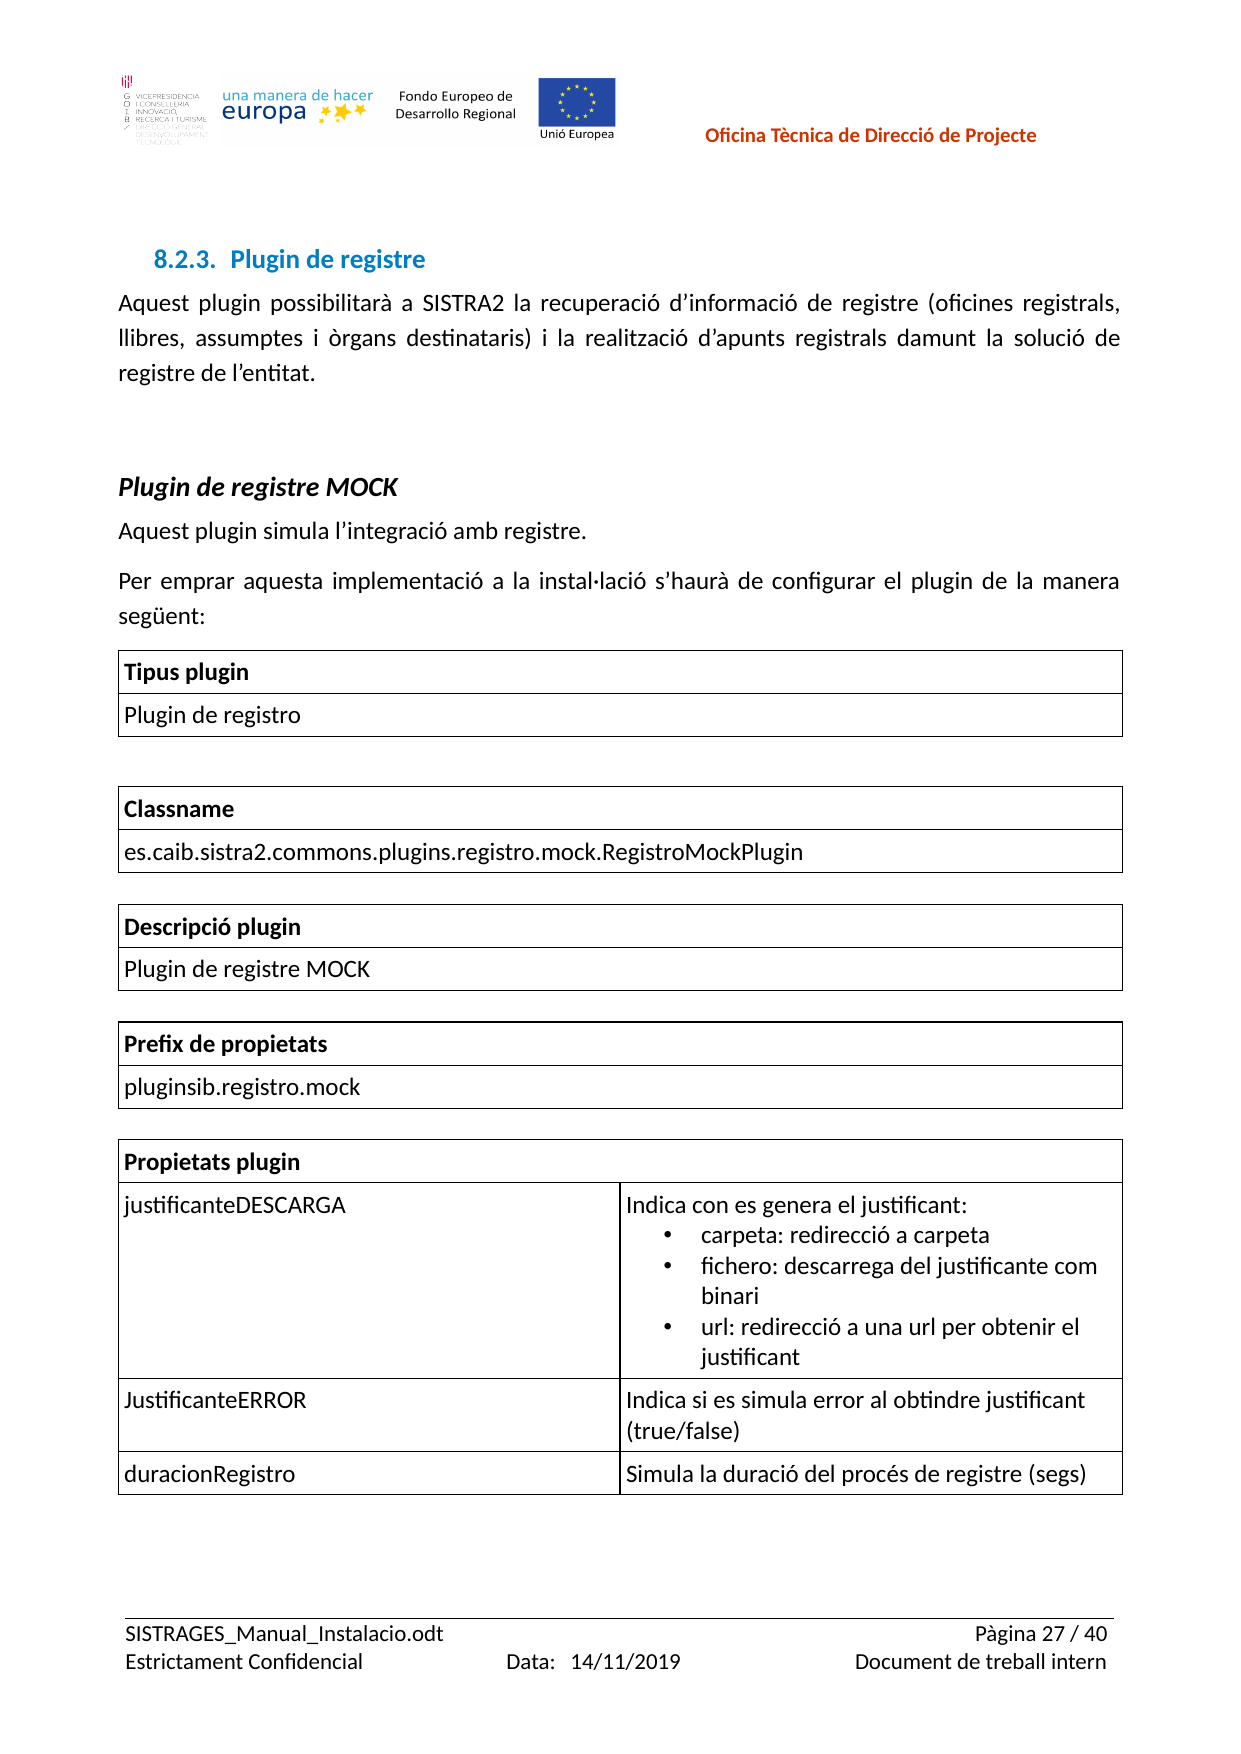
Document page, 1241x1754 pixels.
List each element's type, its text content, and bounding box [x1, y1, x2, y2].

picture [118, 73, 213, 147]
subtitle Plugin de registre MOCK [118, 469, 1122, 503]
text Per emprar aquesta implementació a la instal·lació s’haurà de configurar el plugin de la manera següent: [118, 565, 1122, 631]
table_header Tipus plugin [119, 651, 1122, 693]
text Aquest plugin possibilitarà a SISTRA2 la recuperació d’informació de registre (oficines registrals, llibres, assumptes i òrgans destinataris) i la realització d’apunts registrals damunt la solució de registre de l’entitat. [118, 287, 1122, 388]
table_cell justificanteDESCARGA [119, 1183, 619, 1378]
table_header Classname [119, 787, 1122, 829]
text Aquest plugin simula l’integració amb registre. [118, 515, 1122, 546]
table_header Propietats plugin [119, 1140, 1122, 1182]
table_header Descripció plugin [119, 905, 1122, 947]
table_cell Indica con es genera el justificant: carpeta: redirecció a carpeta fichero: descarrega del justificante com binari url: redirecció a una url per obtenir el justificant [621, 1183, 1122, 1378]
table_cell es.caib.sistra2.commons.plugins.registro.mock.RegistroMockPlugin [119, 830, 1122, 872]
table_header Prefix de propietats [119, 1023, 1122, 1064]
table_cell duracionRegistro [119, 1452, 619, 1494]
subtitle Plugin de registre [153, 242, 1122, 275]
table_cell Simula la duració del procés de registre (segs) [621, 1452, 1122, 1494]
table_cell JustificanteERROR [119, 1379, 619, 1451]
table_cell Plugin de registro [119, 694, 1122, 736]
table_cell pluginsib.registro.mock [119, 1066, 1122, 1107]
picture [219, 73, 621, 147]
table_cell Indica si es simula error al obtindre justificant (true/false) [621, 1379, 1122, 1451]
table_cell Plugin de registre MOCK [119, 948, 1122, 990]
